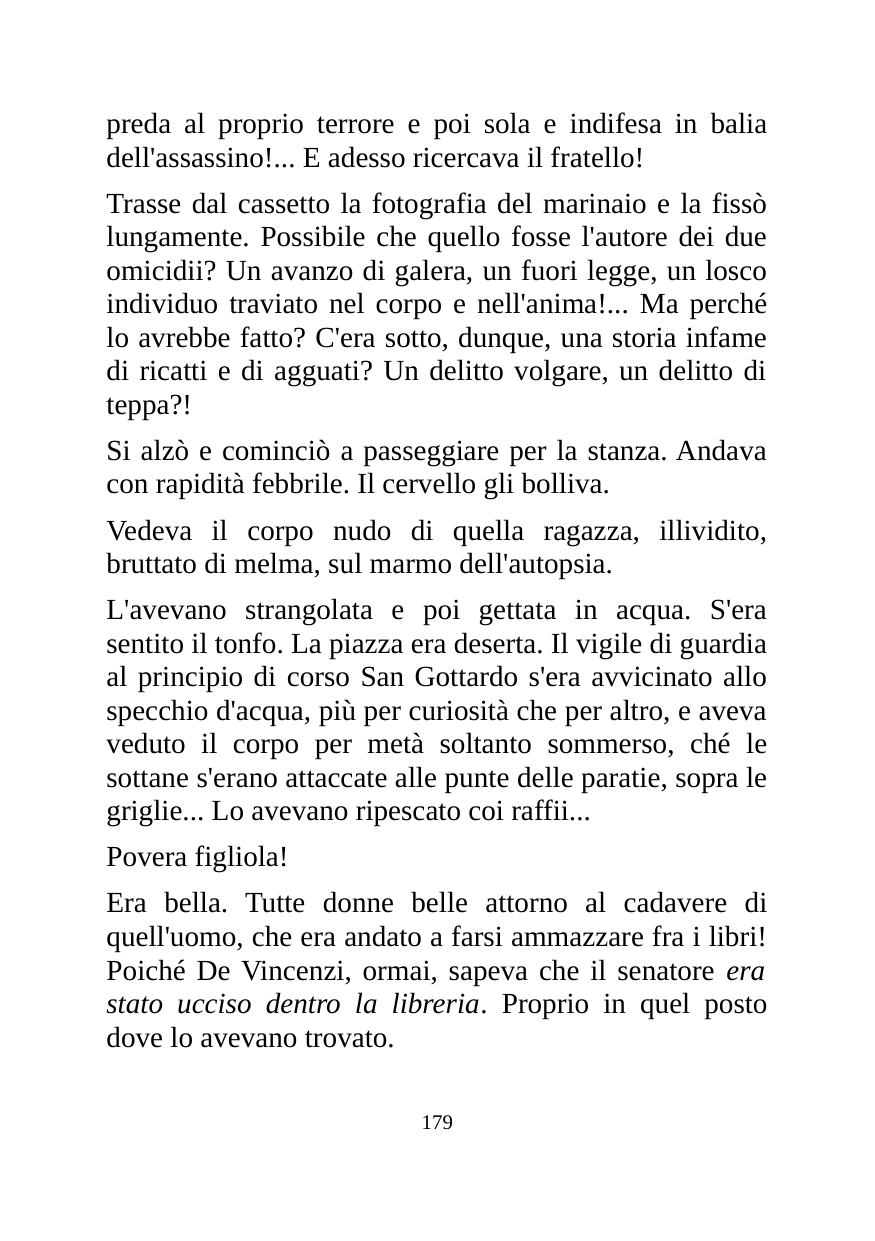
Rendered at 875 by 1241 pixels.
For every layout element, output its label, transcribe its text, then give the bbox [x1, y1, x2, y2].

text Vedeva il corpo nudo di quella ragazza, illividito, bruttato di melma, sul marmo dell'autopsia. [106, 513, 768, 580]
text Si alzò e cominciò a passeggiare per la stanza. Andava con rapidità febbrile. Il cervello gli bolliva. [106, 433, 768, 500]
text Era bella. Tutte donne belle attorno al cadavere di quell'uomo, che era andato a farsi ammazzare fra i libri! Poiché De Vincenzi, ormai, sapeva che il senatore era stato ucciso dentro la libreria. Proprio in quel posto dove lo avevano trovato. [106, 886, 768, 1053]
text Povera figliola! [106, 839, 768, 873]
text preda al proprio terrore e poi sola e indifesa in balia dell'assassino!... E adesso ricercava il fratello! [106, 106, 768, 173]
text Trasse dal cassetto la fotografia del marinaio e la fissò lungamente. Possibile che quello fosse l'autore dei due omicidii? Un avanzo di galera, un fuori legge, un losco individuo traviato nel corpo e nell'anima!... Ma perché lo avrebbe fatto? C'era sotto, dunque, una storia infame di ricatti e di agguati? Un delitto volgare, un delitto di teppa?! [106, 186, 768, 421]
text L'avevano strangolata e poi gettata in acqua. S'era sentito il tonfo. La piazza era deserta. Il vigile di guardia al principio di corso San Gottardo s'era avvicinato allo specchio d'acqua, più per curiosità che per altro, e aveva veduto il corpo per metà soltanto sommerso, ché le sottane s'erano attaccate alle punte delle paratie, sopra le griglie... Lo avevano ripescato coi raffii... [106, 592, 768, 827]
